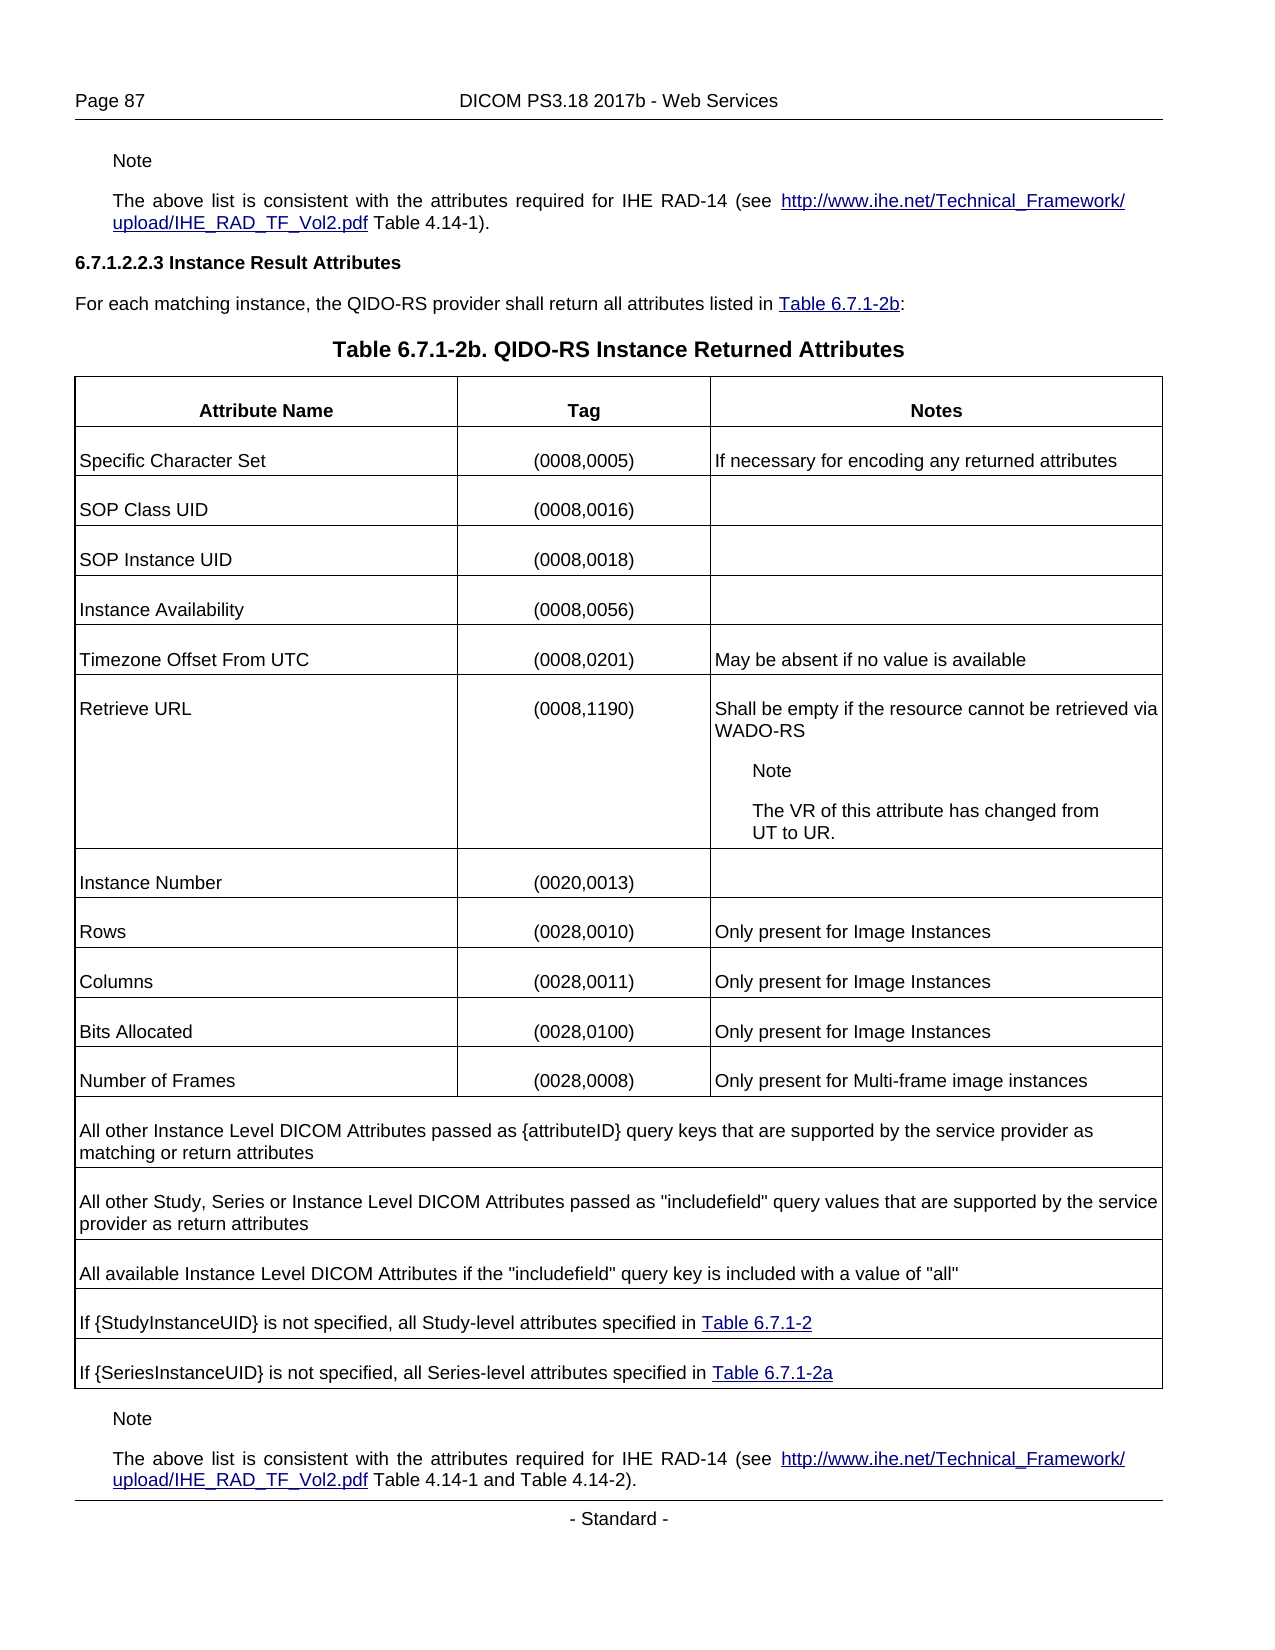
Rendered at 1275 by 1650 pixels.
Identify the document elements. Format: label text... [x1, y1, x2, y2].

table_header Notes [711, 377, 1162, 426]
text Note [112, 150, 1125, 172]
table_cell (0008,0016) [458, 476, 710, 525]
table_header Attribute Name [76, 377, 457, 426]
table_cell Rows [76, 898, 457, 947]
table_header Tag [458, 377, 710, 426]
table_cell Instance Number [76, 849, 457, 897]
table_cell All other Study, Series or Instance Level DICOM Attributes passed as "includefield" query values that are supported by the service provider as return attributes [76, 1168, 1162, 1238]
text Table 6.7.1-2b. QIDO-RS Instance Returned Attributes [75, 337, 1162, 362]
text The above list is consistent with the attributes required for IHE RAD-14 (see http://​www.ihe.net/​Technical_Framework/​upload/​IHE_RAD_TF_Vol2.pdf Table 4.14-1 and Table 4.14-2). [112, 1448, 1125, 1491]
table_cell (0008,0056) [458, 576, 710, 624]
table_cell Timezone Offset From UTC [76, 625, 457, 674]
table_cell May be absent if no value is available [711, 625, 1162, 674]
table_cell [711, 576, 1162, 624]
table_cell (0008,1190) [458, 675, 710, 847]
table_cell If necessary for encoding any returned attributes [711, 427, 1162, 475]
table_cell [711, 849, 1162, 897]
table_cell (0008,0018) [458, 526, 710, 575]
table_cell (0008,0005) [458, 427, 710, 475]
table_cell (0028,0011) [458, 948, 710, 997]
table_cell If {SeriesInstanceUID} is not specified, all Series-level attributes specified in Table 6.7.1-2a [76, 1339, 1162, 1387]
table_cell (0028,0100) [458, 998, 710, 1046]
table_cell Number of Frames [76, 1047, 457, 1096]
table_cell SOP Class UID [76, 476, 457, 525]
table_cell Only present for Image Instances [711, 948, 1162, 997]
table_cell (0020,0013) [458, 849, 710, 897]
table_cell Bits Allocated [76, 998, 457, 1046]
table_cell SOP Instance UID [76, 526, 457, 575]
table_cell Only present for Image Instances [711, 898, 1162, 947]
table_cell Only present for Image Instances [711, 998, 1162, 1046]
table_cell Shall be empty if the resource cannot be retrieved via WADO-RS Note The VR of this attribute has changed from UT to UR. [711, 675, 1162, 847]
table_cell Instance Availability [76, 576, 457, 624]
table_cell (0008,0201) [458, 625, 710, 674]
table_cell (0028,0010) [458, 898, 710, 947]
table_cell All available Instance Level DICOM Attributes if the "includefield" query key is included with a value of "all" [76, 1240, 1162, 1288]
table_cell Only present for Multi-frame image instances [711, 1047, 1162, 1096]
table_cell Columns [76, 948, 457, 997]
text 6.7.1.2.2.3 Instance Result Attributes [75, 252, 1162, 274]
table_cell Retrieve URL [76, 675, 457, 847]
table_cell [711, 476, 1162, 525]
table_cell Specific Character Set [76, 427, 457, 475]
table_cell [711, 526, 1162, 575]
table_cell (0028,0008) [458, 1047, 710, 1096]
table_cell If {StudyInstanceUID} is not specified, all Study-level attributes specified in Table 6.7.1-2 [76, 1289, 1162, 1338]
text For each matching instance, the QIDO-RS provider shall return all attributes listed in Table 6.7.1-2b: [75, 292, 1162, 314]
text Note [112, 1407, 1125, 1429]
text The above list is consistent with the attributes required for IHE RAD-14 (see http://​www.ihe.net/​Technical_Framework/​upload/​IHE_RAD_TF_Vol2.pdf Table 4.14-1). [112, 190, 1125, 233]
table_cell All other Instance Level DICOM Attributes passed as {attributeID} query keys that are supported by the service provider as matching or return attributes [76, 1097, 1162, 1167]
